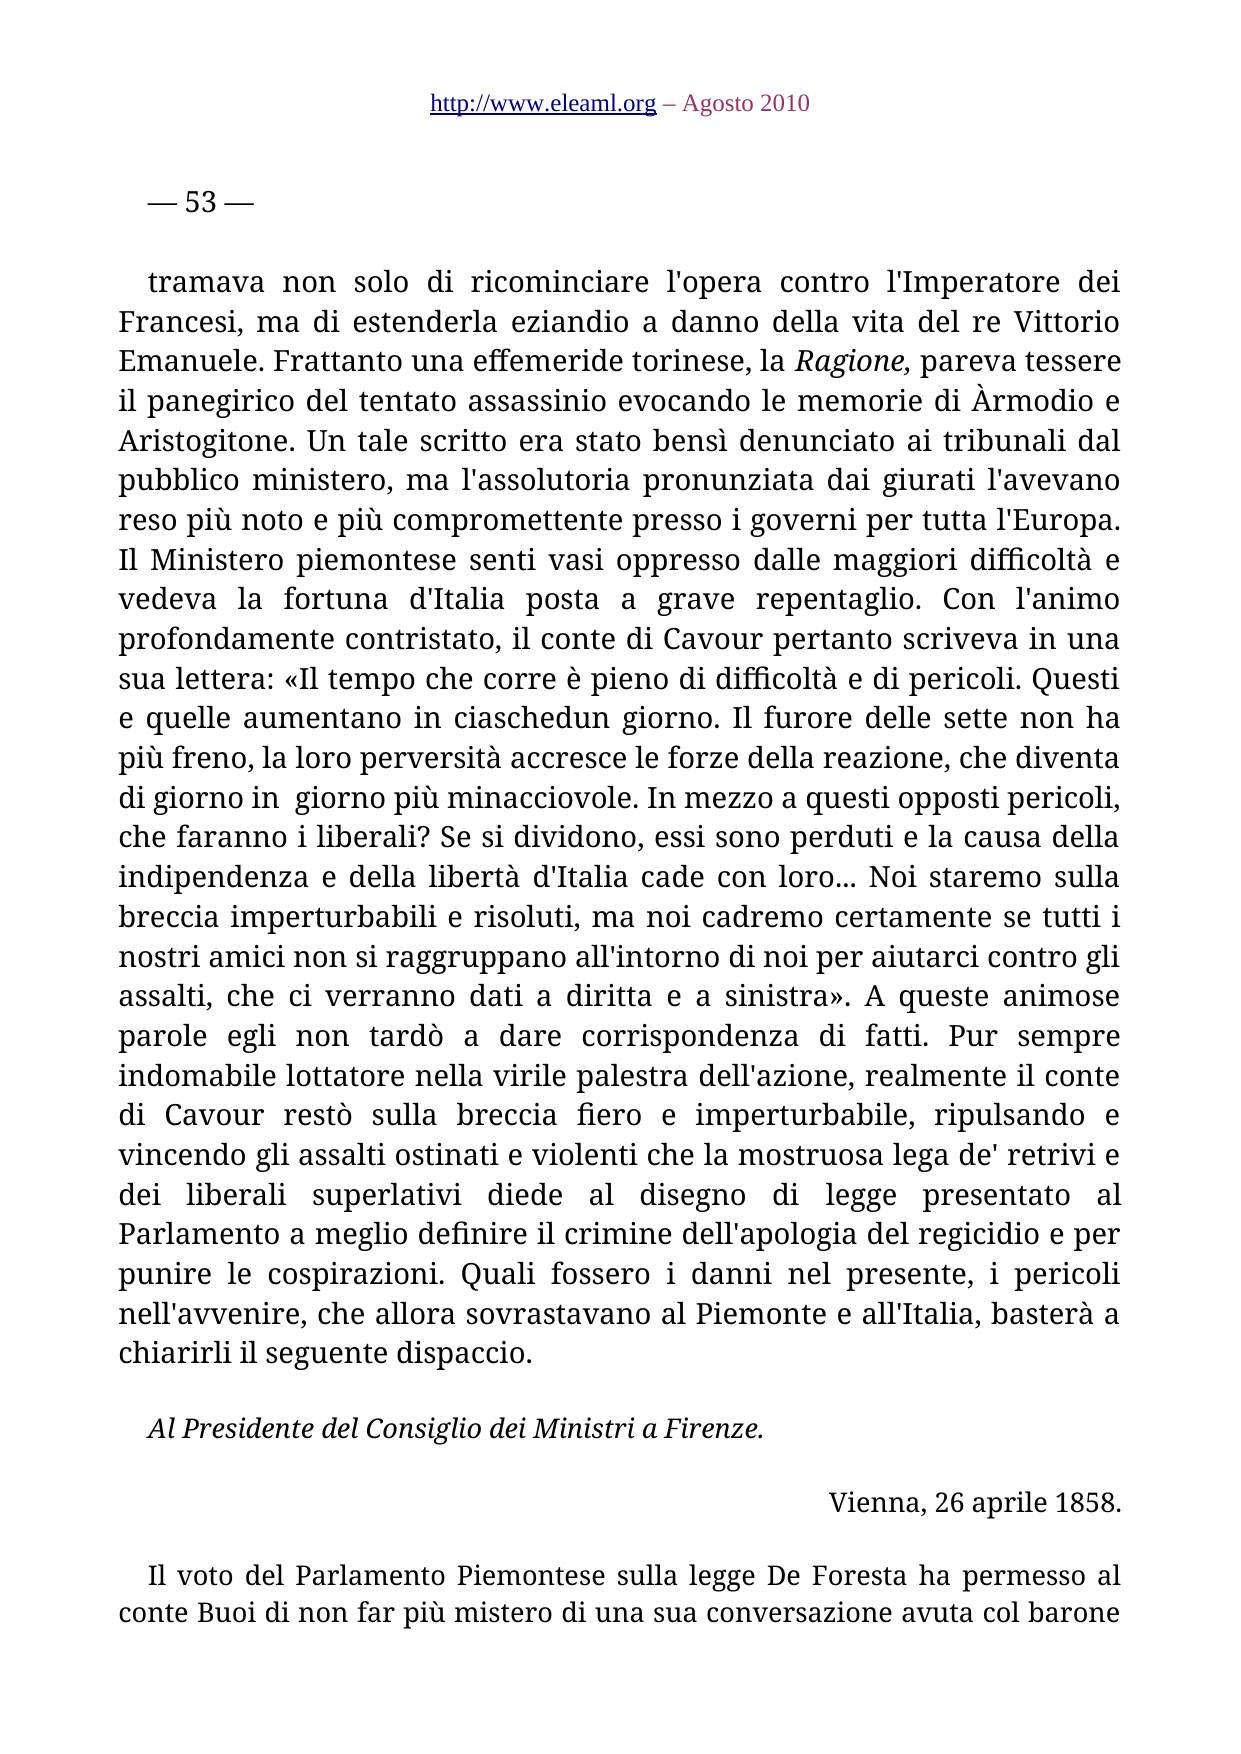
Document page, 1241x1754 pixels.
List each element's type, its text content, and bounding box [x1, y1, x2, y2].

text tramava non solo di ricominciare l'opera contro l'Imperatore dei Francesi, ma di estenderla eziandio a danno della vita del re Vittorio Emanuele. Frattanto una effemeride torinese, la Ragione, pareva tessere il panegirico del tentato assassinio evocando le memorie di Àrmodio e Aristogitone. Un tale scritto era stato bensì denunciato ai tribunali dal pubblico ministero, ma l'assolutoria pronunziata dai giurati l'avevano reso più noto e più compromettente presso i governi per tutta l'Europa. Il Ministero piemontese senti vasi oppresso dalle maggiori difficoltà e vedeva la fortuna d'Italia posta a grave repentaglio. Con l'animo profondamente contristato, il conte di Cavour pertanto scriveva in una sua lettera: «Il tempo che corre è pieno di difficoltà e di pericoli. Questi e quelle aumentano in ciaschedun giorno. Il furore delle sette non ha più freno, la loro perversità accresce le forze della reazione, che diventa di giorno in giorno più minacciovole. In mezzo a questi opposti pericoli, che faranno i liberali? Se si dividono, essi sono perduti e la causa della indipendenza e della libertà d'Italia cade con loro... Noi staremo sulla breccia imperturbabili e risoluti, ma noi cadremo certamente se tutti i nostri amici non si raggruppano all'intorno di noi per aiutarci contro gli assalti, che ci verranno dati a diritta e a sinistra». A queste animose parole egli non tardò a dare corrispondenza di fatti. Pur sempre indomabile lottatore nella virile palestra dell'azione, realmente il conte di Cavour restò sulla breccia fiero e imperturbabile, ripulsando e vincendo gli assalti ostinati e violenti che la mostruosa lega de' retrivi e dei liberali superlativi diede al disegno di legge presentato al Parlamento a meglio definire il crimine dell'apologia del regicidio e per punire le cospirazioni. Quali fossero i danni nel presente, i pericoli nell'avvenire, che allora sovrastavano al Piemonte e all'Italia, basterà a chiarirli il seguente dispaccio. [118, 261, 1122, 1372]
text — 53 — [118, 182, 1122, 221]
text Vienna, 26 aprile 1858. [118, 1483, 1122, 1520]
text Il voto del Parlamento Piemontese sulla legge De Foresta ha permesso al conte Buoi di non far più mistero di una sua conversazione avuta col barone [118, 1557, 1122, 1631]
text Al Presidente del Consiglio dei Ministri a Firenze. [118, 1409, 1122, 1446]
